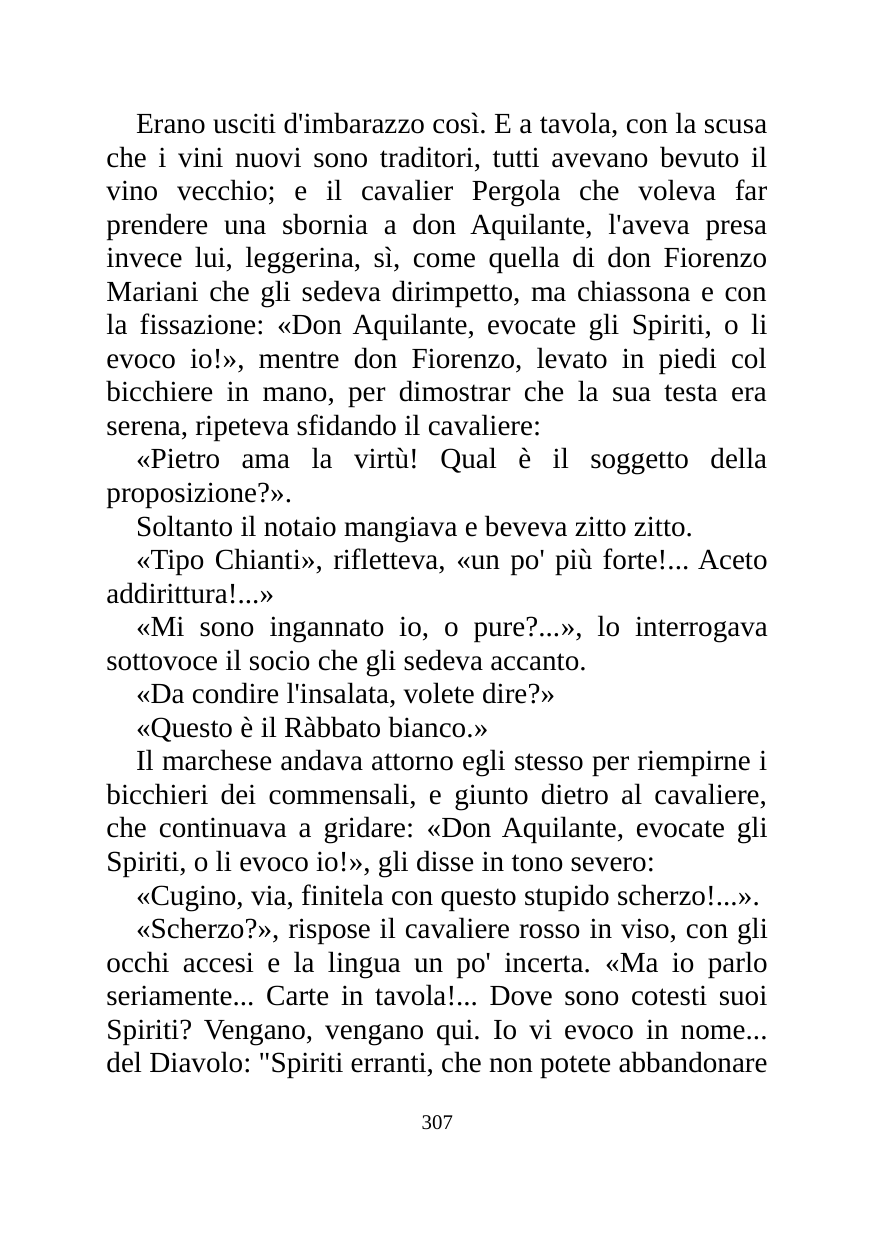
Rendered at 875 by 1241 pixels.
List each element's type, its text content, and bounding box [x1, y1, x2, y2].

text Erano usciti d'imbarazzo così. E a tavola, con la scusa che i vini nuovi sono traditori, tutti avevano bevuto il vino vecchio; e il cavalier Pergola che voleva far prendere una sbornia a don Aquilante, l'aveva presa invece lui, leggerina, sì, come quella di don Fiorenzo Mariani che gli sedeva dirimpetto, ma chiassona e con la fissazione: «Don Aquilante, evocate gli Spiriti, o li evoco io!», mentre don Fiorenzo, levato in piedi col bicchiere in mano, per dimostrar che la sua testa era serena, ripeteva sfidando il cavaliere: [106, 106, 768, 442]
text Soltanto il notaio mangiava e beveva zitto zitto. [106, 509, 768, 542]
text «Mi sono ingannato io, o pure?...», lo interrogava sottovoce il socio che gli sedeva accanto. [106, 609, 768, 676]
text «Da condire l'insalata, volete dire?» [106, 676, 768, 710]
text «Tipo Chianti», rifletteva, «un po' più forte!... Aceto addirittura!...» [106, 542, 768, 609]
text «Questo è il Ràbbato bianco.» [106, 710, 768, 743]
text «Cugino, via, finitela con questo stupido scherzo!...». [106, 878, 768, 911]
text «Scherzo?», rispose il cavaliere rosso in viso, con gli occhi accesi e la lingua un po' incerta. «Ma io parlo seriamente... Carte in tavola!... Dove sono cotesti suoi Spiriti? Vengano, vengano qui. Io vi evoco in nome... del Diavolo: "Spiriti erranti, che non potete abbandonare [106, 911, 768, 1079]
text «Pietro ama la virtù! Qual è il soggetto della proposizione?». [106, 442, 768, 509]
text Il marchese andava attorno egli stesso per riempirne i bicchieri dei commensali, e giunto dietro al cavaliere, che continuava a gridare: «Don Aquilante, evocate gli Spiriti, o li evoco io!», gli disse in tono severo: [106, 743, 768, 878]
